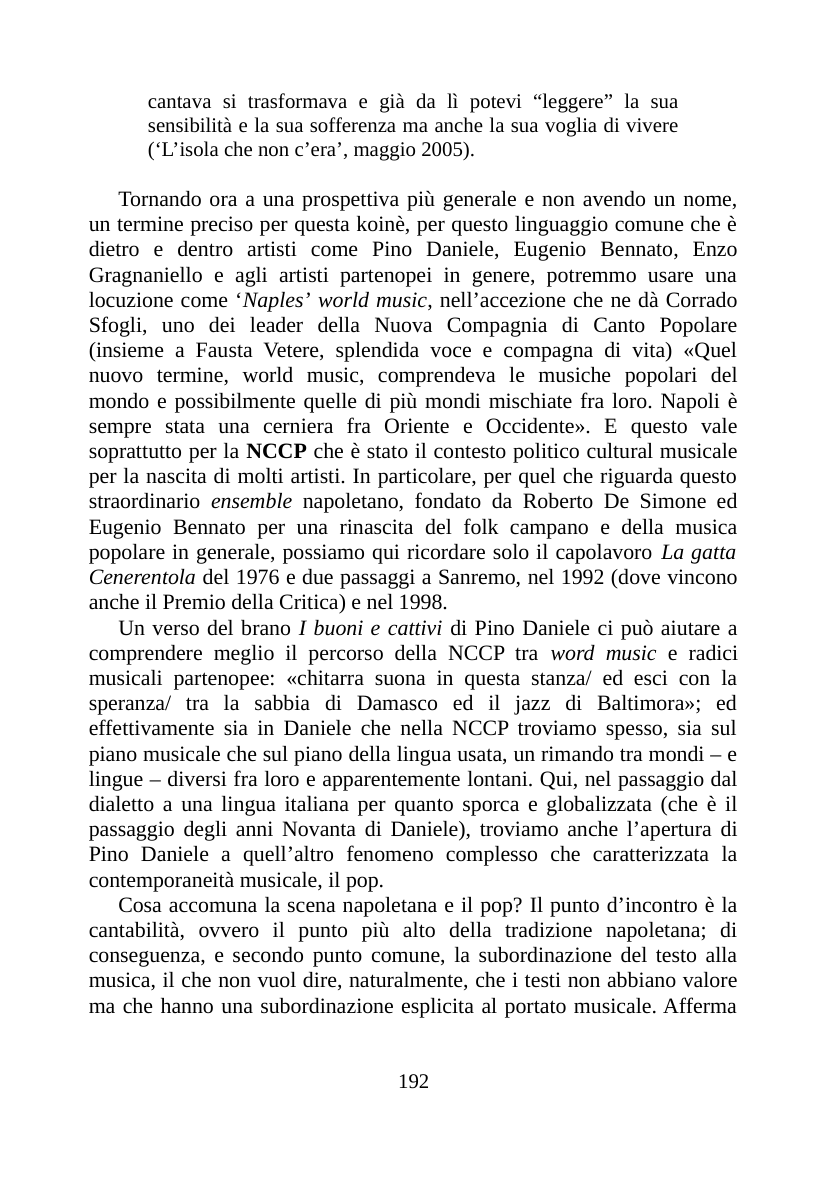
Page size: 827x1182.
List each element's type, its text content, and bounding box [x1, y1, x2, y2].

text Cosa accomuna la scena napoletana e il pop? Il punto d’incontro è la cantabilità, ovvero il punto più alto della tradizione napoletana; di conseguenza, e secondo punto comune, la subordinazione del testo alla musica, il che non vuol dire, naturalmente, che i testi non abbiano valore ma che hanno una subordinazione esplicita al portato musicale. Afferma [88, 892, 738, 1018]
text cantava si trasformava e già da lì potevi “leggere” la sua sensibilità e la sua sofferenza ma anche la sua voglia di vivere (‘L’isola che non c’era’, maggio 2005). [148, 88, 679, 161]
text Un verso del brano I buoni e cattivi di Pino Daniele ci può aiutare a comprendere meglio il percorso della NCCP tra word music e radici musicali partenopee: «chitarra suona in questa stanza/ ed esci con la speranza/ tra la sabbia di Damasco ed il jazz di Baltimora»; ed effettivamente sia in Daniele che nella NCCP troviamo spesso, sia sul piano musicale che sul piano della lingua usata, un rimando tra mondi – e lingue – diversi fra loro e apparentemente lontani. Qui, nel passaggio dal dialetto a una lingua italiana per quanto sporca e globalizzata (che è il passaggio degli anni Novanta di Daniele), troviamo anche l’apertura di Pino Daniele a quell’altro fenomeno complesso che caratterizzata la contemporaneità musicale, il pop. [88, 614, 738, 892]
text Tornando ora a una prospettiva più generale e non avendo un nome, un termine preciso per questa koinè, per questo linguaggio comune che è dietro e dentro artisti come Pino Daniele, Eugenio Bennato, Enzo Gragnaniello e agli artisti partenopei in genere, potremmo usare una locuzione come ‘Naples’ world music, nell’accezione che ne dà Corrado Sfogli, uno dei leader della Nuova Compagnia di Canto Popolare (insieme a Fausta Vetere, splendida voce e compagna di vita) «Quel nuovo termine, world music, comprendeva le musiche popolari del mondo e possibilmente quelle di più mondi mischiate fra loro. Napoli è sempre stata una cerniera fra Oriente e Occidente». E questo vale soprattutto per la NCCP che è stato il contesto politico cultural musicale per la nascita di molti artisti. In particolare, per quel che riguarda questo straordinario ensemble napoletano, fondato da Roberto De Simone ed Eugenio Bennato per una rinascita del folk campano e della musica popolare in generale, possiamo qui ricordare solo il capolavoro La gatta Cenerentola del 1976 e due passaggi a Sanremo, nel 1992 (dove vincono anche il Premio della Critica) e nel 1998. [88, 186, 738, 614]
